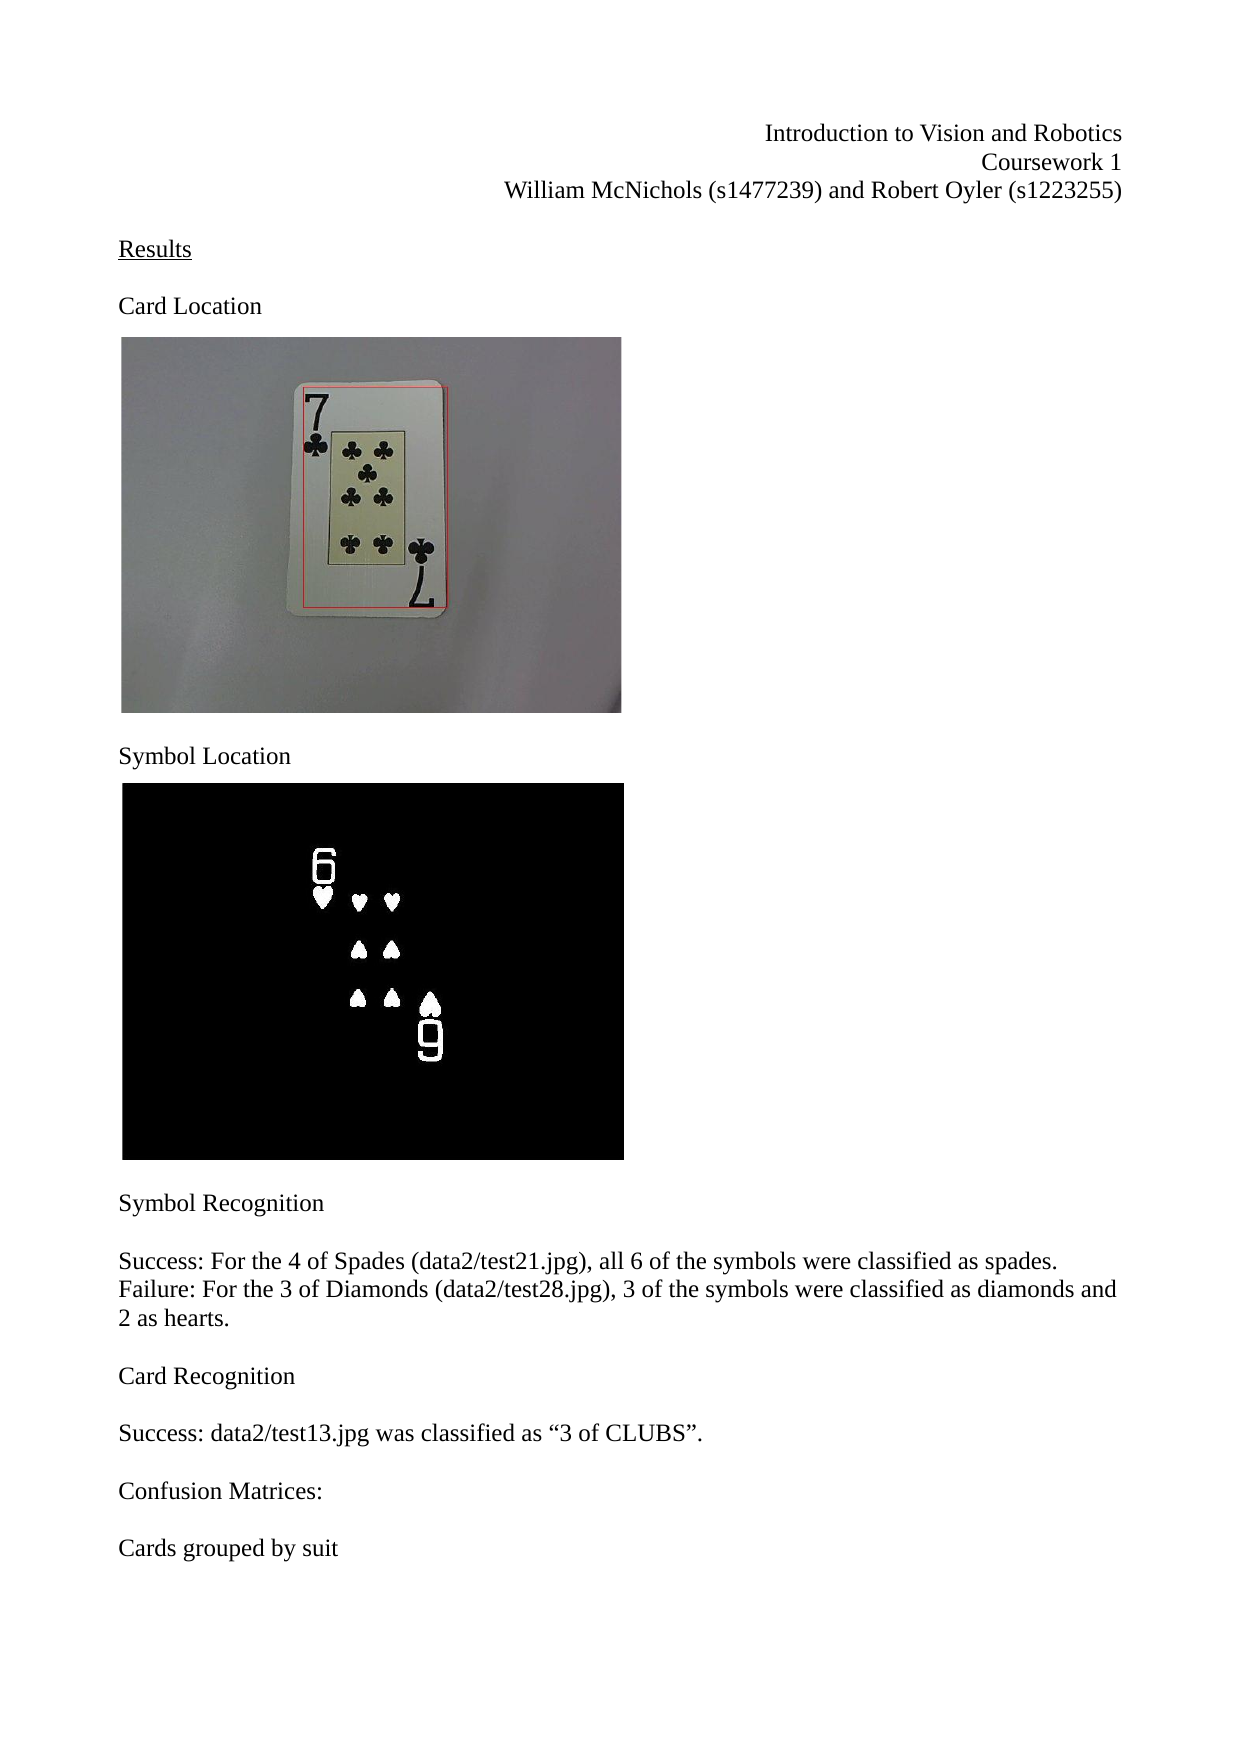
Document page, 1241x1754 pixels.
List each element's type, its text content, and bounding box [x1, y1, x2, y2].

text Results [118, 234, 1122, 263]
text Success: For the 4 of Spades (data2/test21.jpg), all 6 of the symbols were classified as spades. [118, 1246, 1122, 1274]
text Card Recognition [118, 1361, 1122, 1389]
text Symbol Recognition [118, 1188, 1122, 1217]
text Symbol Location [118, 741, 1122, 770]
text Cards grouped by suit [118, 1533, 1122, 1562]
text Confusion Matrices: [118, 1476, 1122, 1504]
text Failure: For the 3 of Diamonds (data2/test28.jpg), 3 of the symbols were classified as diamonds and 2 as hearts. [118, 1274, 1122, 1332]
text Success: data2/test13.jpg was classified as “3 of CLUBS”. [118, 1418, 1122, 1447]
text Card Location [118, 291, 1122, 320]
picture [122, 783, 624, 1160]
picture [121, 337, 622, 713]
